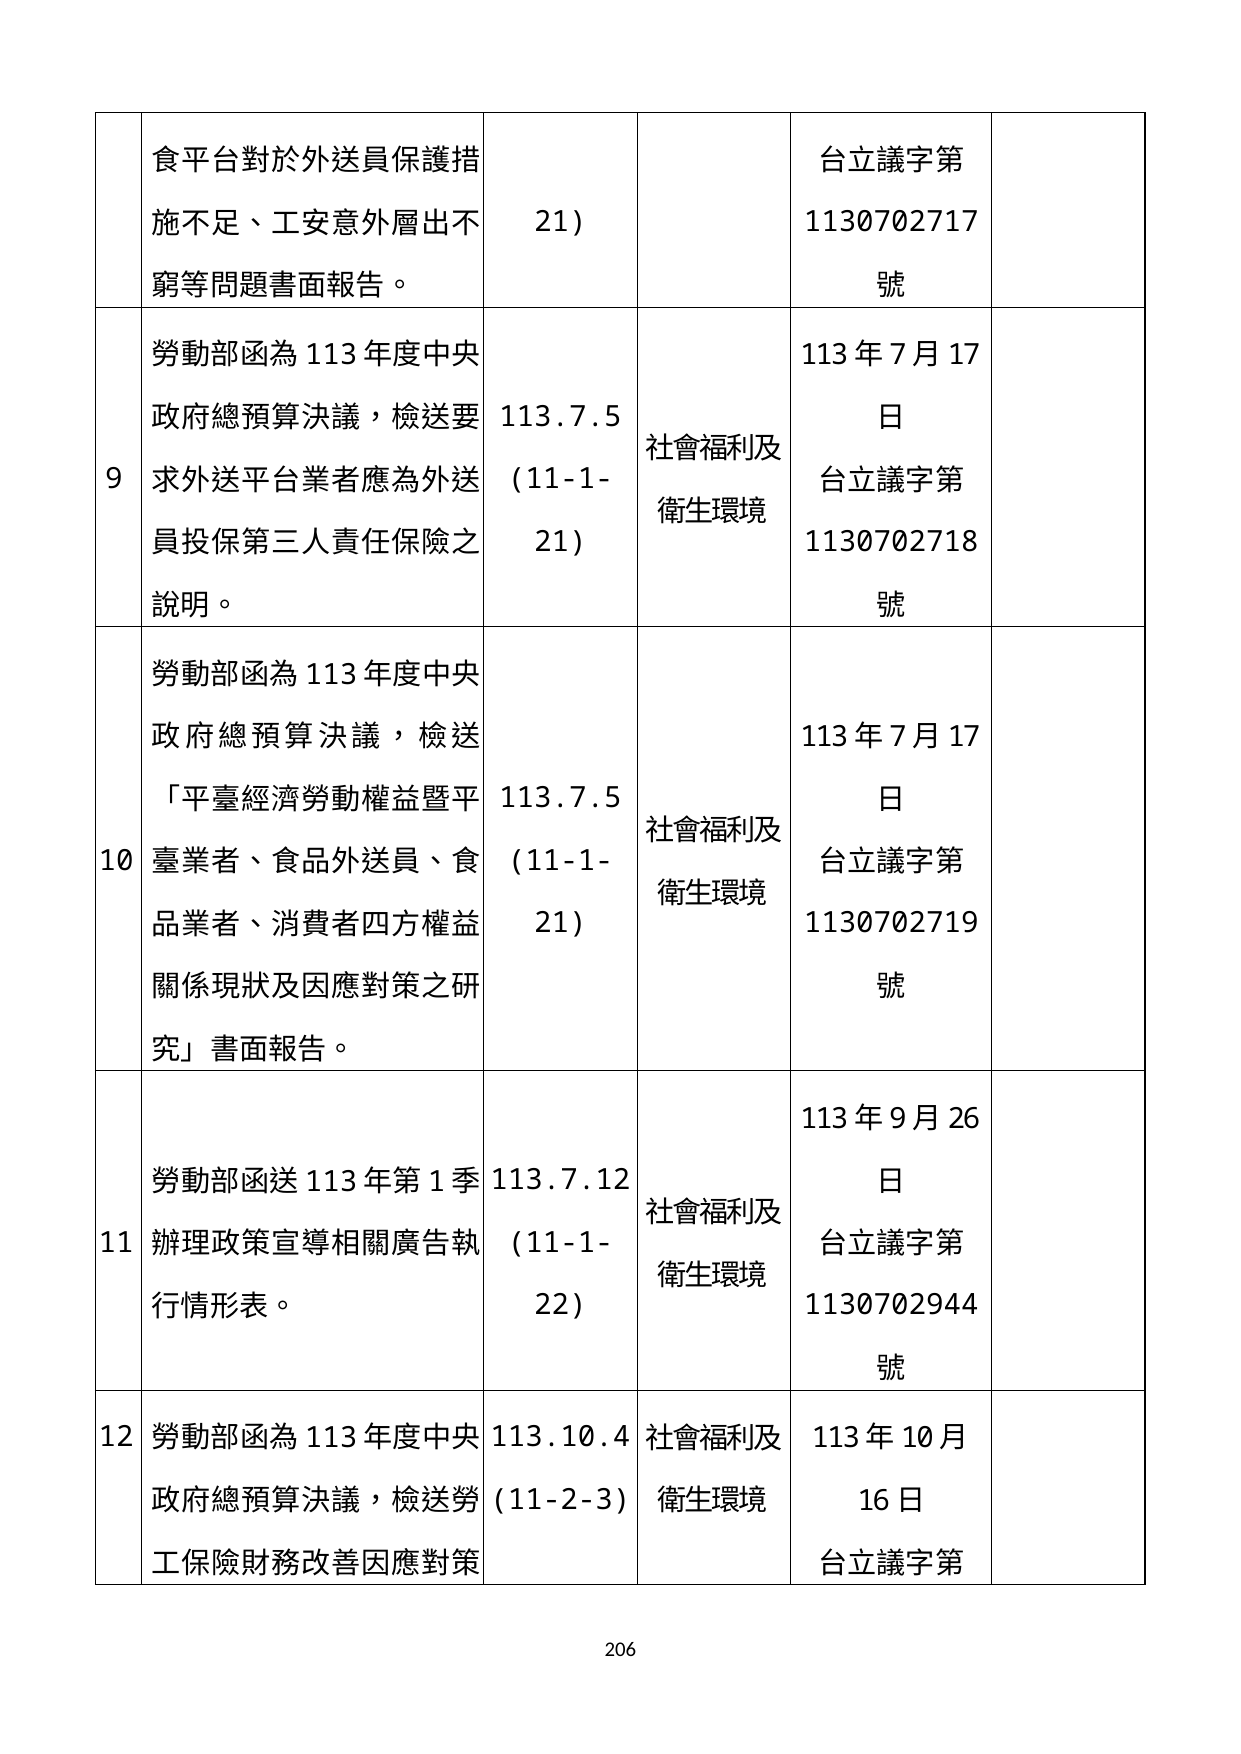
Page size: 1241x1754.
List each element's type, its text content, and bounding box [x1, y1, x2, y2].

table_cell [992, 1391, 1144, 1584]
table_cell 勞動部函為113年度中央政府總預算決議，檢送要求外送平台業者應為外送員投保第三人責任保險之說明。 [142, 308, 483, 626]
table_cell 社會福利及衛生環境 [638, 308, 790, 626]
table_cell 社會福利及衛生環境 [638, 1071, 790, 1390]
table_cell 113年7月17日 台立議字第1130702719號 [791, 627, 991, 1070]
table_cell [638, 113, 790, 307]
table_cell 台立議字第1130702717號 [791, 113, 991, 307]
table_cell [992, 627, 1144, 1070]
table_cell 勞動部函為113年度中央政府總預算決議，檢送勞工保險財務改善因應對策 [142, 1391, 483, 1584]
table_cell [96, 1391, 141, 1584]
table_cell 勞動部函為113年度中央政府總預算決議，檢送「平臺經濟勞動權益暨平臺業者、食品外送員、食品業者、消費者四方權益關係現狀及因應對策之研究」書面報告。 [142, 627, 483, 1070]
table_cell 113.7.5 (11-1-21) [484, 627, 637, 1070]
table_cell 113.7.5 (11-1-21) [484, 308, 637, 626]
table_cell [96, 1071, 141, 1390]
table_cell [96, 308, 141, 626]
table_cell 113年9月26日 台立議字第1130702944號 [791, 1071, 991, 1390]
table_cell 勞動部函送113年第1季辦理政策宣導相關廣告執行情形表。 [142, 1071, 483, 1390]
table_cell 食平台對於外送員保護措施不足、工安意外層出不窮等問題書面報告。 [142, 113, 483, 307]
table_cell 113.10.4 (11-2-3) [484, 1391, 637, 1584]
table_cell 113年10月16日 台立議字第 [791, 1391, 991, 1584]
table_cell [96, 627, 141, 1070]
table_cell 社會福利及衛生環境 [638, 1391, 790, 1584]
table_cell [992, 308, 1144, 626]
table_cell 113.7.12 (11-1-22) [484, 1071, 637, 1390]
table_cell 113年7月17日 台立議字第1130702718號 [791, 308, 991, 626]
table_cell 社會福利及衛生環境 [638, 627, 790, 1070]
table_cell [992, 1071, 1144, 1390]
table_cell [992, 113, 1144, 307]
table_cell [96, 113, 141, 307]
table_cell 21) [484, 113, 637, 307]
